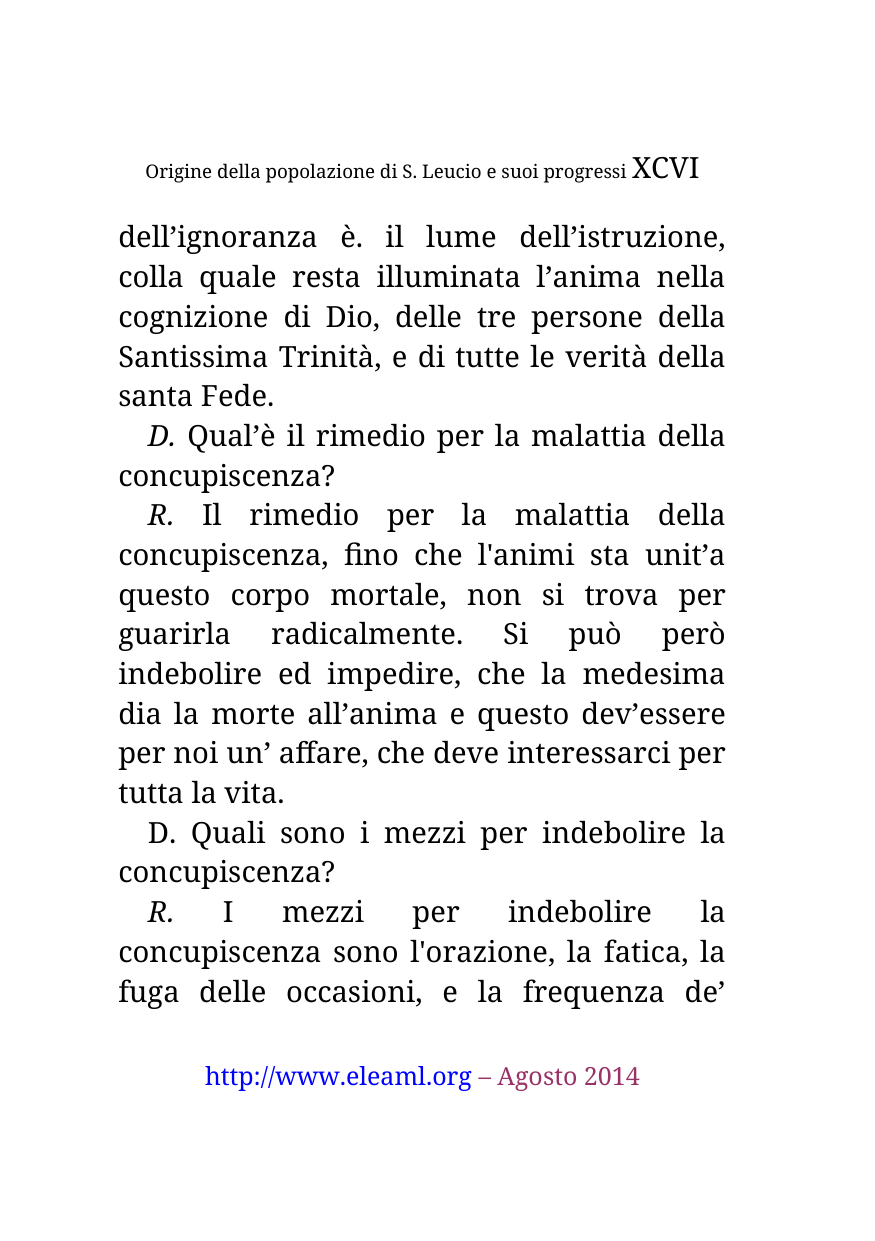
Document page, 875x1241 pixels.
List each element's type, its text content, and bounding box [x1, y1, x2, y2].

text D. Qual’è il rimedio per la malattia della concupiscenza? [118, 415, 726, 494]
text R. Il rimedio per la malattia della concupiscenza, fino che l'animi sta unit’a questo corpo mortale, non si trova per guarirla radicalmente. Si può però indebolire ed impedire, che la medesima dia la morte all’anima e questo dev’essere per noi un’ affare, che deve interessarci per tutta la vita. [118, 494, 726, 812]
text D. Quali sono i mezzi per indebolire la concupiscenza? [118, 812, 726, 891]
text dell’ignoranza è. il lume dell’istruzione, colla quale resta illuminata l’anima nella cognizione di Dio, delle tre persone della Santissima Trinità, e di tutte le verità della santa Fede. [118, 217, 726, 415]
text R. I mezzi per indebolire la concupiscenza sono l'orazione, la fatica, la fuga delle occasioni, e la frequenza de’ [118, 891, 726, 1011]
